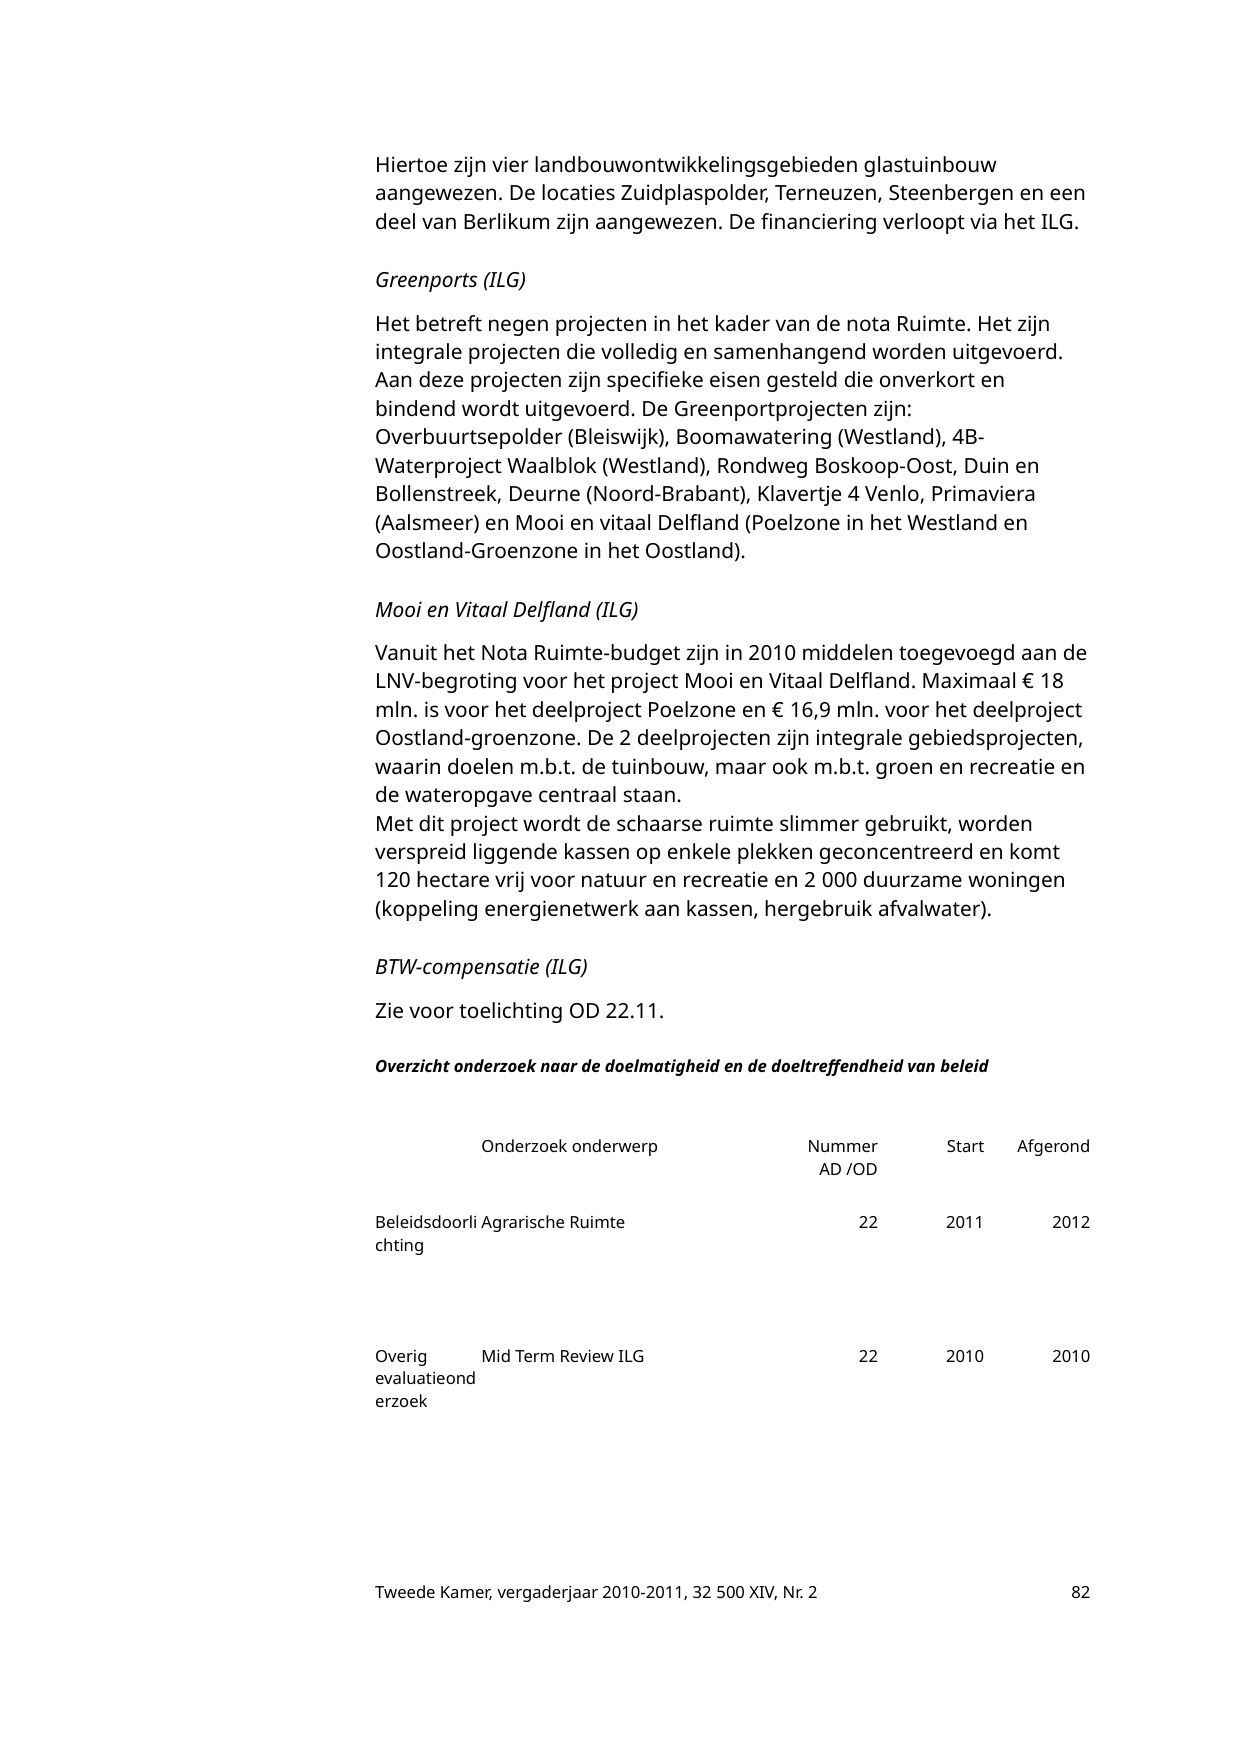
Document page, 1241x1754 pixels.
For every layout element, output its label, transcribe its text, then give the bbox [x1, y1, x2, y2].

table_cell [984, 1286, 1090, 1344]
text Mooi en Vitaal Delfland (ILG) [375, 595, 1090, 623]
text Vanuit het Nota Ruimte-budget zijn in 2010 middelen toegevoegd aan de LNV-begroting voor het project Mooi en Vitaal Delfland. Maximaal € 18 mln. is voor het deelproject Poelzone en € 16,9 mln. voor het deelproject Oostland-groenzone. De 2 deelprojecten zijn integrale gebiedsprojecten, waarin doelen m.b.t. de tuinbouw, maar ook m.b.t. groen en recreatie en de wateropgave centraal staan. [375, 638, 1090, 809]
table_cell 2011 [878, 1210, 984, 1286]
table_cell 22 [771, 1344, 878, 1442]
table_cell Overig evaluatieonderzoek [375, 1344, 481, 1442]
table_cell Agrarische Ruimte [481, 1210, 771, 1286]
text Zie voor toelichting OD 22.11. [375, 996, 1090, 1024]
text Met dit project wordt de schaarse ruimte slimmer gebruikt, worden verspreid liggende kassen op enkele plekken geconcentreerd en komt 120 hectare vrij voor natuur en recreatie en 2 000 duurzame woningen (koppeling energienetwerk aan kassen, hergebruik afvalwater). [375, 809, 1090, 922]
table_cell [771, 1286, 878, 1344]
table_cell 2010 [984, 1344, 1090, 1442]
table_cell [375, 1286, 481, 1344]
table_cell 2012 [984, 1210, 1090, 1286]
text Greenports (ILG) [375, 265, 1090, 294]
table_cell Beleidsdoorlichting [375, 1210, 481, 1286]
text BTW-compensatie (ILG) [375, 952, 1090, 981]
table_cell 2010 [878, 1344, 984, 1442]
table_header Afgerond [984, 1135, 1090, 1210]
text Het betreft negen projecten in het kader van de nota Ruimte. Het zijn integrale projecten die volledig en samenhangend worden uitgevoerd. Aan deze projecten zijn specifieke eisen gesteld die onverkort en bindend wordt uitgevoerd. De Greenportprojecten zijn: Overbuurtsepolder (Bleiswijk), Boomawatering (Westland), 4B-Waterproject Waalblok (Westland), Rondweg Boskoop-Oost, Duin en Bollenstreek, Deurne (Noord-Brabant), Klavertje 4 Venlo, Primaviera (Aalsmeer) en Mooi en vitaal Delfland (Poelzone in het Westland en Oostland-Groenzone in het Oostland). [375, 309, 1090, 565]
table_header Nummer AD /OD [771, 1135, 878, 1210]
table_header [375, 1135, 481, 1210]
table_header Start [878, 1135, 984, 1210]
text Hiertoe zijn vier landbouwontwikkelingsgebieden glastuinbouw aangewezen. De locaties Zuidplaspolder, Terneuzen, Steenbergen en een deel van Berlikum zijn aangewezen. De financiering verloopt via het ILG. [375, 150, 1090, 235]
table_cell [481, 1286, 771, 1344]
table_cell 22 [771, 1210, 878, 1286]
table_cell Mid Term Review ILG [481, 1344, 771, 1442]
table_cell [878, 1286, 984, 1344]
text Overzicht onderzoek naar de doelmatigheid en de doeltreffendheid van beleid [375, 1054, 1090, 1077]
table_header Onderzoek onderwerp [481, 1135, 771, 1210]
